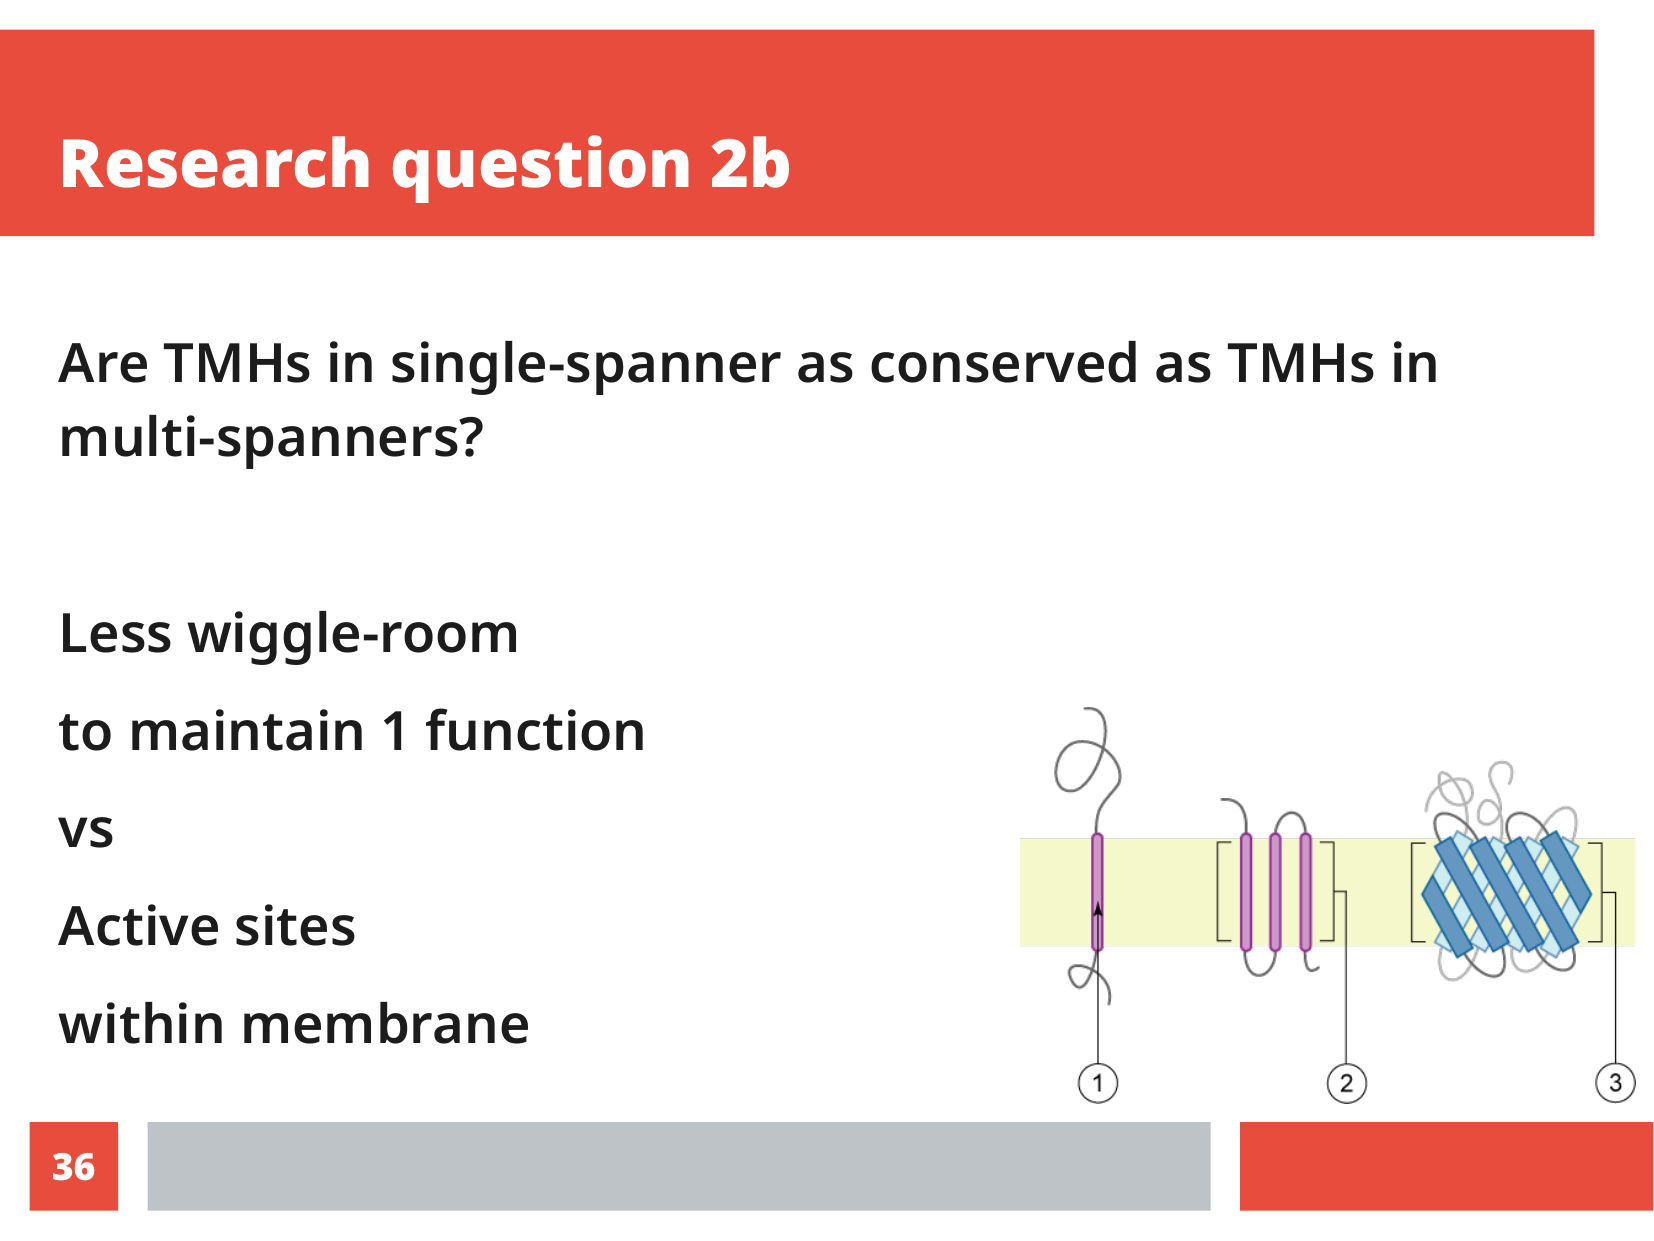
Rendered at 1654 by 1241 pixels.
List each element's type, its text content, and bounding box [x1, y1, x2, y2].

picture [1020, 707, 1636, 1104]
title Research question 2b [59, 59, 1595, 207]
list Are TMHs in single-spanner as conserved as TMHs in multi-spanners? Less wiggle-room to maintain 1 function vs Active sites within membrane [59, 324, 1565, 1093]
